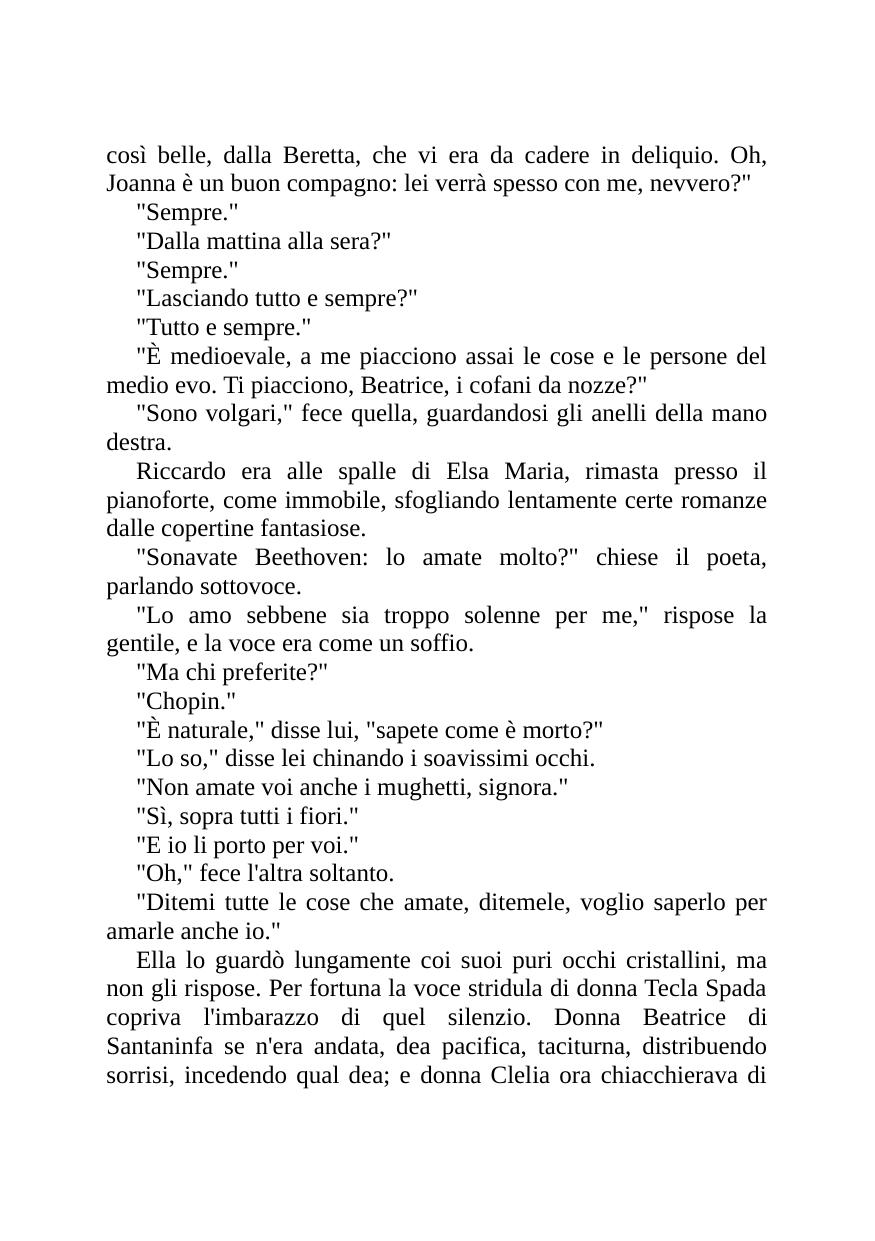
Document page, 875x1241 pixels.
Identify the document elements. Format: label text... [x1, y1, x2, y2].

text "Dalla mattina alla sera?" [106, 226, 768, 255]
text "Sonavate Beethoven: lo amate molto?" chiese il poeta, parlando sottovoce. [106, 542, 768, 600]
text Ella lo guardò lungamente coi suoi puri occhi cristallini, ma non gli rispose. Per fortuna la voce stridula di donna Tecla Spada copriva l'imbarazzo di quel silenzio. Donna Beatrice di Santaninfa se n'era andata, dea pacifica, taciturna, distribuendo sorrisi, incedendo qual dea; e donna Clelia ora chiacchierava di [106, 945, 768, 1088]
text "Lo so," disse lei chinando i soavissimi occhi. [106, 743, 768, 772]
text "E io li porto per voi." [106, 830, 768, 858]
text Riccardo era alle spalle di Elsa Maria, rimasta presso il pianoforte, come immobile, sfogliando lentamente certe romanze dalle copertine fantasiose. [106, 456, 768, 542]
text "Lasciando tutto e sempre?" [106, 283, 768, 312]
text così belle, dalla Beretta, che vi era da cadere in deliquio. Oh, Joanna è un buon compagno: lei verrà spesso con me, nevvero?" [106, 140, 768, 197]
text "Chopin." [106, 686, 768, 715]
text "È medioevale, a me piacciono assai le cose e le persone del medio evo. Ti piacciono, Beatrice, i cofani da nozze?" [106, 341, 768, 398]
text "Oh," fece l'altra soltanto. [106, 858, 768, 887]
text "Sempre." [106, 255, 768, 283]
text "Lo amo sebbene sia troppo solenne per me," rispose la gentile, e la voce era come un soffio. [106, 600, 768, 657]
text "Ma chi preferite?" [106, 657, 768, 686]
text "Ditemi tutte le cose che amate, ditemele, voglio saperlo per amarle anche io." [106, 887, 768, 945]
text "Sono volgari," fece quella, guardandosi gli anelli della mano destra. [106, 398, 768, 456]
text "Sempre." [106, 197, 768, 226]
text "Sì, sopra tutti i fiori." [106, 801, 768, 830]
text "Non amate voi anche i mughetti, signora." [106, 772, 768, 801]
text "Tutto e sempre." [106, 312, 768, 341]
text "È naturale," disse lui, "sapete come è morto?" [106, 715, 768, 743]
